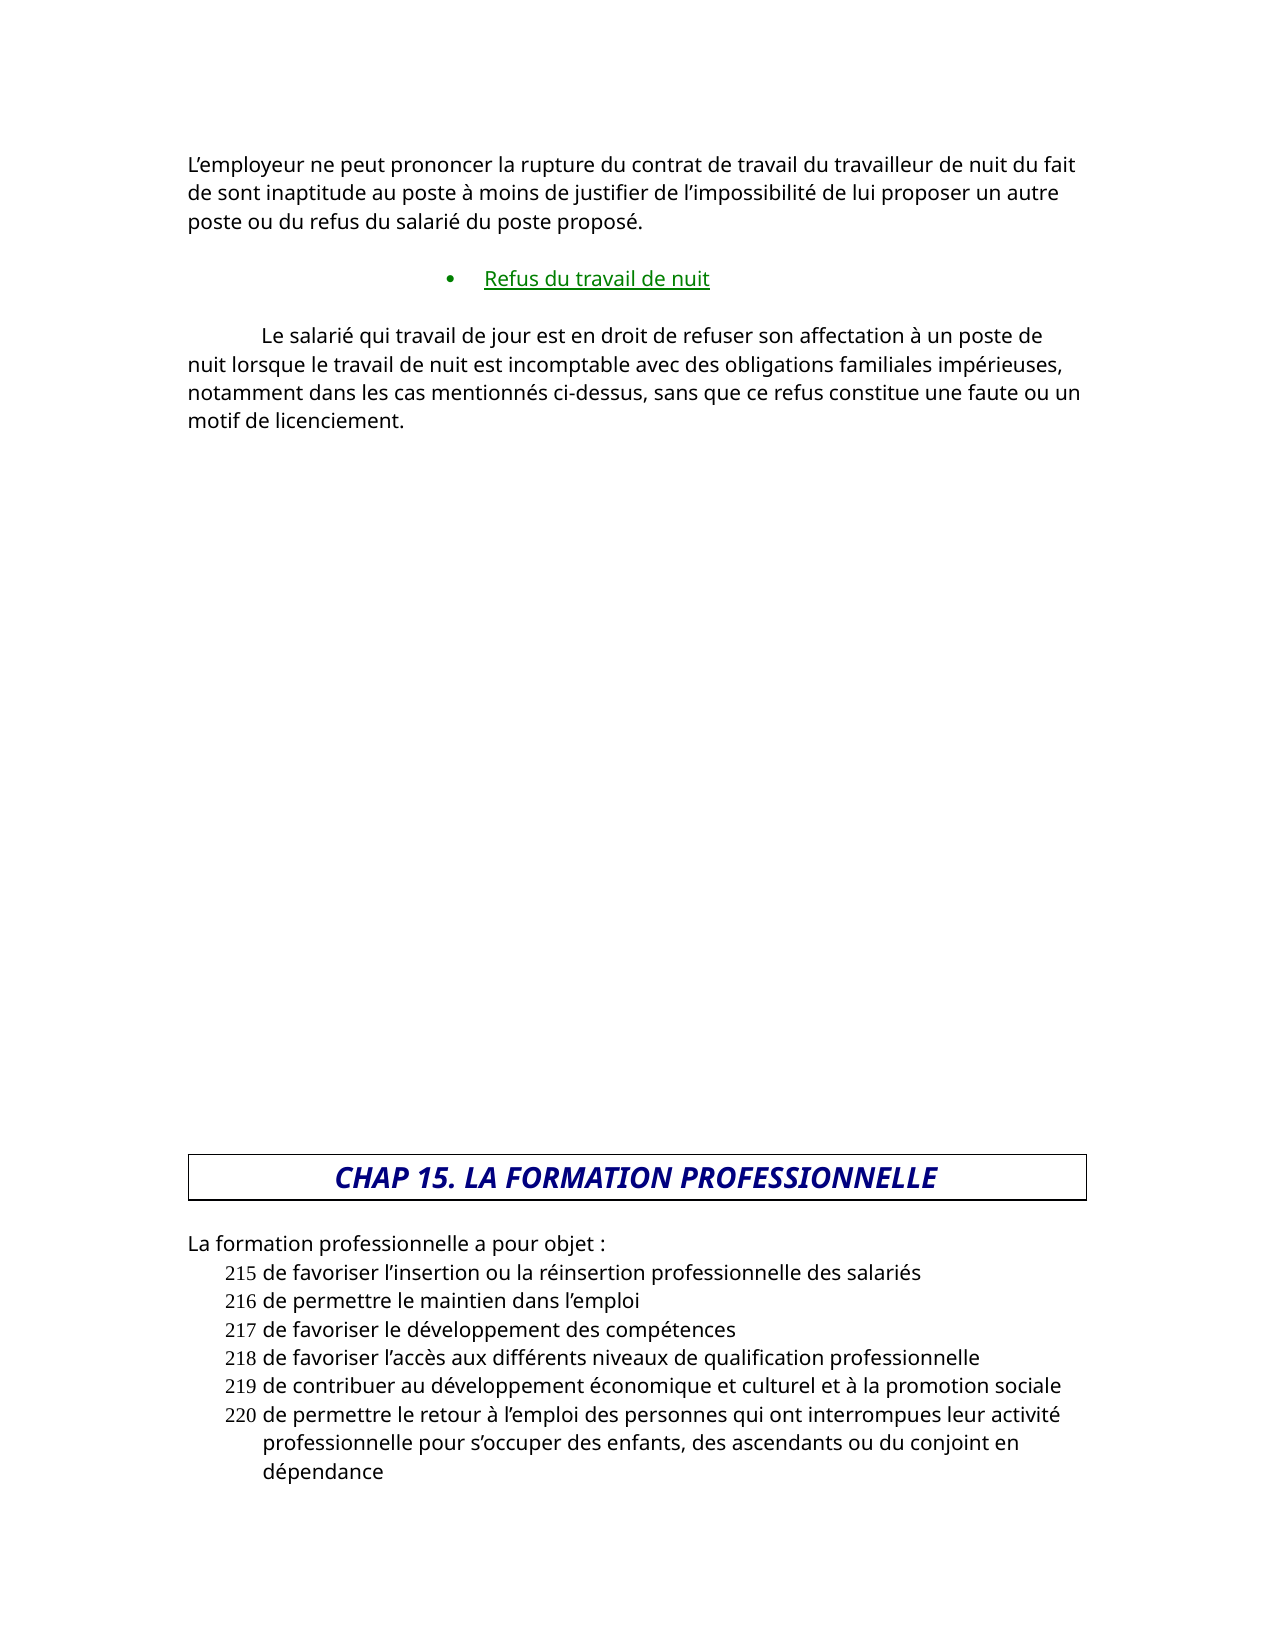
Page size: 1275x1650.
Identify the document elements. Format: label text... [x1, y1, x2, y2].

list de contribuer au développement économique et culturel et à la promotion sociale [225, 1372, 1087, 1400]
text CHAP 15. LA FORMATION PROFESSIONNELLE [189, 1155, 1086, 1199]
text L’employeur ne peut prononcer la rupture du contrat de travail du travailleur de nuit du fait de sont inaptitude au poste à moins de justifier de l’impossibilité de lui proposer un autre poste ou du refus du salarié du poste proposé. [187, 150, 1087, 235]
text Le salarié qui travail de jour est en droit de refuser son affectation à un poste de nuit lorsque le travail de nuit est incomptable avec des obligations familiales impérieuses, notamment dans les cas mentionnés ci-dessus, sans que ce refus constitue une faute ou un motif de licenciement. [187, 321, 1087, 435]
list de permettre le maintien dans l’emploi [225, 1286, 1087, 1315]
list de favoriser l’accès aux différents niveaux de qualification professionnelle [225, 1343, 1087, 1372]
text · Refus du travail de nuit [447, 264, 1087, 292]
list de permettre le retour à l’emploi des personnes qui ont interrompues leur activité professionnelle pour s’occuper des enfants, des ascendants ou du conjoint en dépendance [225, 1400, 1087, 1485]
list de favoriser l’insertion ou la réinsertion professionnelle des salariés [225, 1258, 1087, 1286]
text La formation professionnelle a pour objet : [187, 1229, 1087, 1258]
list de favoriser le développement des compétences [225, 1315, 1087, 1343]
